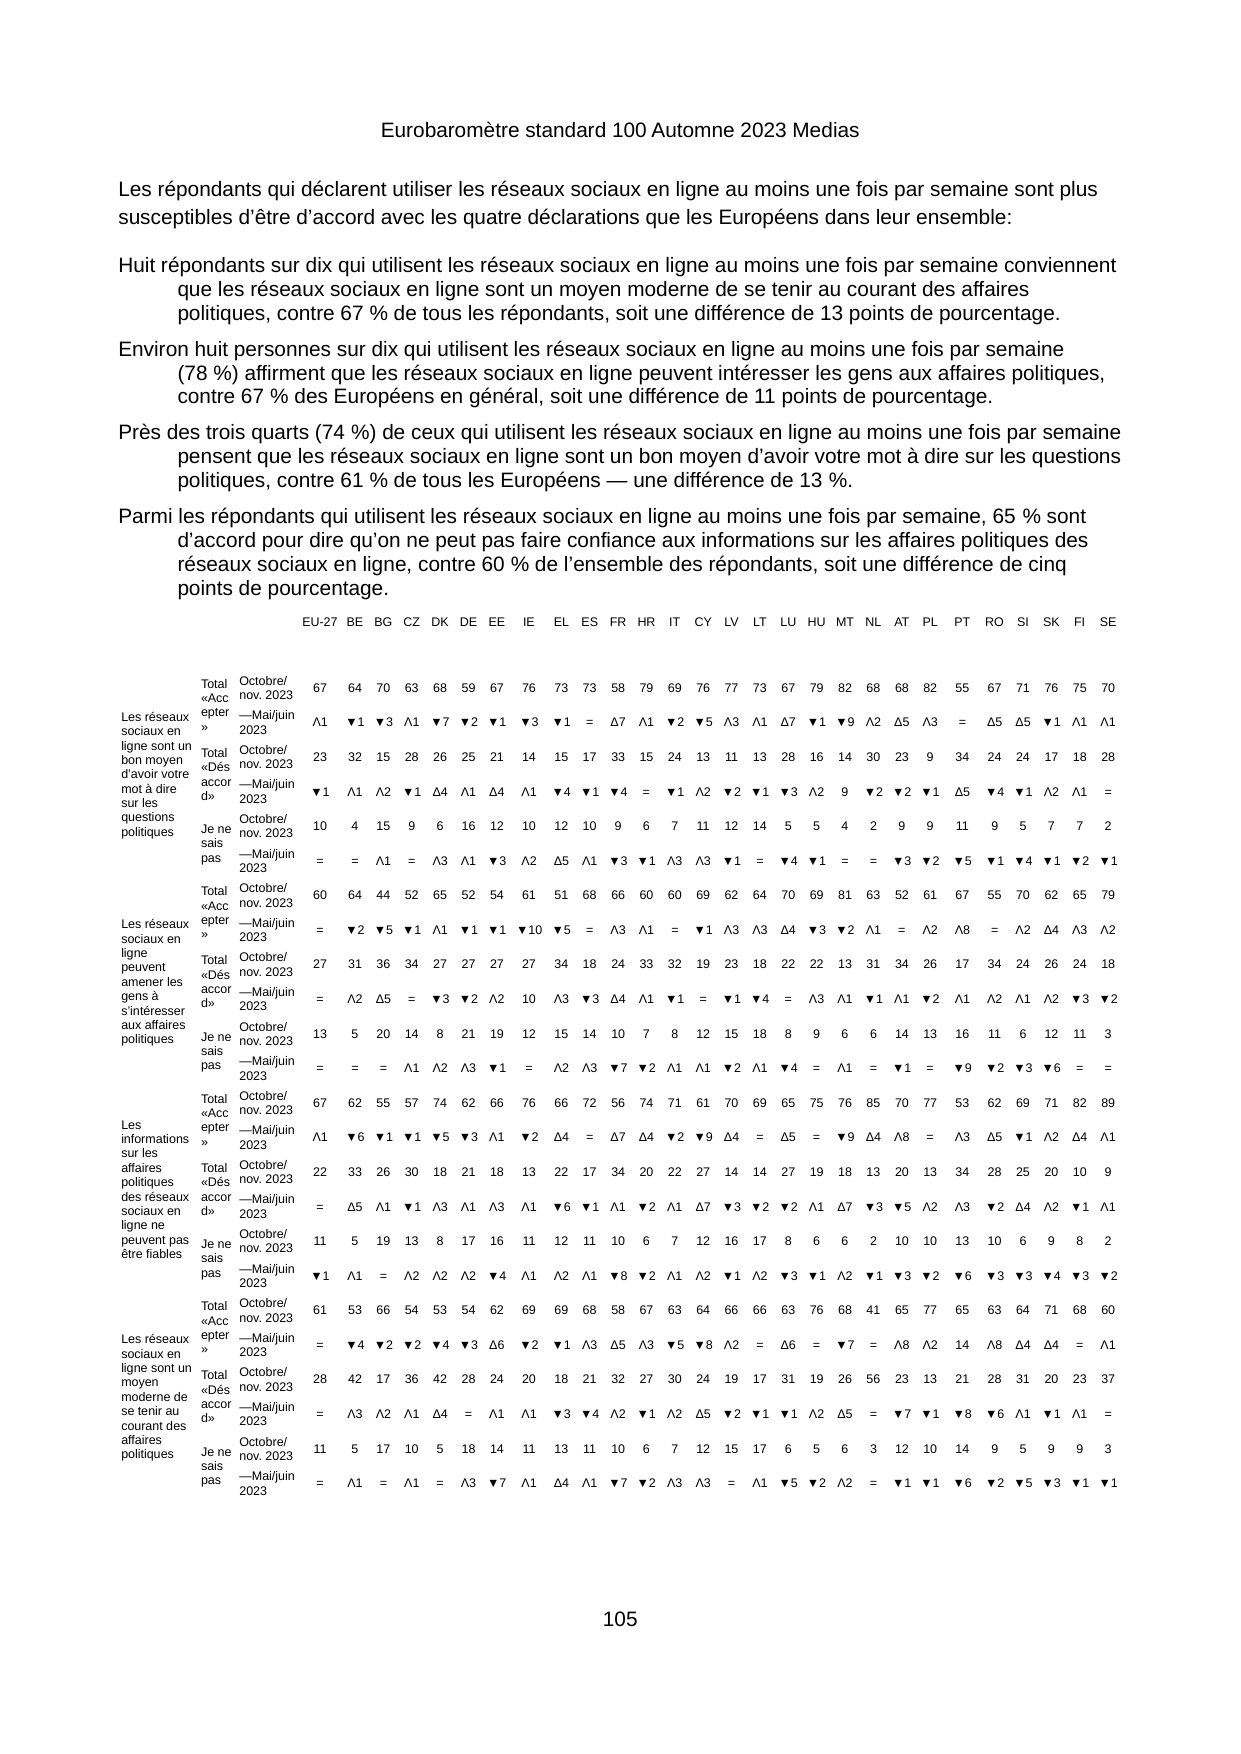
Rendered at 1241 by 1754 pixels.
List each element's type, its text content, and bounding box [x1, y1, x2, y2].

table_cell Λ1 [1094, 1189, 1122, 1224]
table_cell 9 [916, 740, 944, 774]
table_cell = [1065, 1051, 1094, 1085]
table_cell Δ5 [604, 1328, 632, 1362]
table_cell ▼2 [859, 774, 887, 809]
table_cell ▼2 [980, 1466, 1008, 1500]
table_cell Λ1 [511, 1466, 547, 1500]
table_header FR [604, 606, 632, 638]
table_cell Λ1 [1009, 982, 1037, 1016]
table_cell Λ2 [831, 1466, 859, 1500]
table_cell 53 [426, 1293, 454, 1327]
table_cell Λ2 [717, 1328, 745, 1362]
table_cell ▼7 [604, 1466, 632, 1500]
table_cell 52 [888, 878, 916, 912]
table_cell 5 [802, 1431, 831, 1466]
table_cell Total «Désaccord» [198, 1362, 236, 1431]
table_cell ▼4 [774, 1051, 802, 1085]
table_cell Δ5 [831, 1397, 859, 1431]
table_cell Λ2 [1037, 774, 1065, 809]
table_cell = [745, 1120, 774, 1154]
table_cell ▼1 [859, 982, 887, 1016]
table_cell ▼2 [1065, 843, 1094, 878]
table_cell 65 [888, 1293, 916, 1327]
table_header SI [1009, 606, 1037, 638]
table_cell = [980, 913, 1008, 947]
table_cell 20 [1037, 1155, 1065, 1189]
table_cell Λ8 [888, 1120, 916, 1154]
table_cell ▼7 [426, 705, 454, 739]
table_cell ▼1 [299, 1258, 341, 1293]
table_cell 36 [369, 947, 397, 982]
table_cell Λ3 [660, 843, 689, 878]
table_cell Λ3 [802, 982, 831, 1016]
table_cell 6 [859, 1016, 887, 1051]
table_cell Les informations sur les affaires politiques des réseaux sociaux en ligne ne peuvent pas être fiables [118, 1085, 198, 1293]
table_cell 58 [604, 1293, 632, 1327]
table_cell ▼1 [299, 774, 341, 809]
table_header BG [369, 606, 397, 638]
table_cell Δ4 [426, 774, 454, 809]
table_cell 68 [1065, 1293, 1094, 1327]
table_cell ▼1 [745, 774, 774, 809]
table_cell 16 [454, 809, 482, 843]
table_cell Λ3 [575, 1051, 604, 1085]
table_cell 9 [1037, 1224, 1065, 1258]
table_cell 15 [547, 740, 575, 774]
table_cell ▼8 [944, 1397, 980, 1431]
table_cell —Mai/juin 2023 [236, 982, 299, 1016]
table_cell 26 [426, 740, 454, 774]
table_cell 12 [483, 809, 511, 843]
table_cell 5 [341, 1431, 369, 1466]
table_cell Λ8 [980, 1328, 1008, 1362]
table_cell —Mai/juin 2023 [236, 1328, 299, 1362]
table_header IT [660, 606, 689, 638]
table_cell 13 [745, 740, 774, 774]
table_cell 65 [1065, 878, 1094, 912]
table_cell 60 [299, 878, 341, 912]
table_cell 82 [831, 670, 859, 705]
table_cell 27 [426, 947, 454, 982]
table_cell 22 [774, 947, 802, 982]
table_cell Octobre/nov. 2023 [236, 1016, 299, 1051]
table_cell [859, 638, 887, 670]
table_cell [774, 638, 802, 670]
table_header BE [341, 606, 369, 638]
table_cell 14 [575, 1016, 604, 1051]
table_cell = [859, 1466, 887, 1500]
table_cell 61 [299, 1293, 341, 1327]
table_cell 15 [369, 809, 397, 843]
table_cell Λ1 [341, 774, 369, 809]
table_cell Λ3 [717, 705, 745, 739]
table_cell = [575, 1120, 604, 1154]
table_cell 69 [745, 1085, 774, 1120]
table_cell 34 [547, 947, 575, 982]
table_cell = [369, 1051, 397, 1085]
table_cell = [859, 1328, 887, 1362]
table_cell 5 [426, 1431, 454, 1466]
table_cell 17 [745, 1224, 774, 1258]
table_cell 24 [980, 740, 1008, 774]
table_header LT [745, 606, 774, 638]
table_cell ▼3 [980, 1258, 1008, 1293]
table_cell 2 [859, 1224, 887, 1258]
table_cell 59 [454, 670, 482, 705]
table_cell 21 [454, 1155, 482, 1189]
table_cell ▼1 [717, 982, 745, 1016]
table_cell 85 [859, 1085, 887, 1120]
table_cell = [299, 982, 341, 1016]
table_cell Λ1 [1094, 705, 1122, 739]
table_cell ▼3 [511, 705, 547, 739]
table_cell = [299, 1397, 341, 1431]
table_cell ▼2 [717, 1051, 745, 1085]
table_cell —Mai/juin 2023 [236, 1189, 299, 1224]
table_cell 27 [454, 947, 482, 982]
table_cell 13 [916, 1016, 944, 1051]
table_cell 10 [511, 982, 547, 1016]
table_header NL [859, 606, 887, 638]
table_cell 20 [369, 1016, 397, 1051]
table_cell 67 [980, 670, 1008, 705]
table_cell ▼7 [888, 1397, 916, 1431]
table_cell Δ7 [604, 1120, 632, 1154]
table_cell 3 [1094, 1431, 1122, 1466]
table_cell 9 [1094, 1155, 1122, 1189]
table_cell 67 [483, 670, 511, 705]
table_cell [717, 638, 745, 670]
table_cell ▼5 [774, 1466, 802, 1500]
table_cell Λ3 [944, 1189, 980, 1224]
table_cell 65 [944, 1293, 980, 1327]
table_cell 34 [980, 947, 1008, 982]
table_cell Λ2 [745, 1258, 774, 1293]
table_cell Je ne sais pas [198, 1016, 236, 1085]
table_cell Λ3 [341, 1397, 369, 1431]
table_cell 61 [689, 1085, 717, 1120]
table_cell Λ1 [1065, 705, 1094, 739]
table_cell ▼1 [802, 843, 831, 878]
table_cell Δ5 [369, 982, 397, 1016]
table_cell 62 [341, 1085, 369, 1120]
table_cell 6 [831, 1016, 859, 1051]
table_cell 10 [888, 1224, 916, 1258]
table_cell 18 [1065, 740, 1094, 774]
table_header FI [1065, 606, 1094, 638]
table_cell 75 [802, 1085, 831, 1120]
table_cell 13 [299, 1016, 341, 1051]
table_cell 8 [774, 1224, 802, 1258]
table_cell [454, 638, 482, 670]
table_cell 10 [916, 1431, 944, 1466]
table_cell 89 [1094, 1085, 1122, 1120]
table_cell 68 [575, 1293, 604, 1327]
table_cell = [1094, 1051, 1122, 1085]
table_cell Λ1 [802, 1189, 831, 1224]
table_cell Λ3 [916, 705, 944, 739]
table_cell = [299, 843, 341, 878]
table_cell Δ5 [1009, 705, 1037, 739]
table_cell ▼1 [980, 843, 1008, 878]
text Parmi les répondants qui utilisent les réseaux sociaux en ligne au moins une fois par semaine, 65 % sont d’accord pour dire qu’on ne peut pas faire confiance aux informations sur les affaires politiques des réseaux sociaux en ligne, contre 60 % de l’ensemble des répondants, soit une différence de cinq points de pourcentage. [118, 504, 1122, 600]
table_cell 55 [369, 1085, 397, 1120]
table_cell 25 [454, 740, 482, 774]
table_cell 19 [802, 1362, 831, 1397]
table_cell [426, 638, 454, 670]
table_cell ▼3 [454, 1328, 482, 1362]
table_cell ▼4 [547, 774, 575, 809]
table_cell Λ1 [397, 705, 426, 739]
table_cell ▼1 [483, 705, 511, 739]
table_cell 7 [660, 1224, 689, 1258]
table_cell 69 [689, 878, 717, 912]
table_cell 3 [1094, 1016, 1122, 1051]
table_cell Λ8 [888, 1328, 916, 1362]
table_cell 14 [888, 1016, 916, 1051]
table_cell 67 [632, 1293, 660, 1327]
table_cell 19 [717, 1362, 745, 1397]
table_cell = [575, 705, 604, 739]
table_cell 17 [575, 740, 604, 774]
table_cell = [689, 982, 717, 1016]
table_cell ▼2 [1094, 1258, 1122, 1293]
table_cell —Mai/juin 2023 [236, 913, 299, 947]
table_cell 9 [980, 1431, 1008, 1466]
table_cell Λ2 [547, 1051, 575, 1085]
table_cell ▼1 [717, 1258, 745, 1293]
table_cell 6 [831, 1224, 859, 1258]
table_cell Λ1 [689, 1051, 717, 1085]
table_cell ▼1 [1009, 774, 1037, 809]
table_cell 17 [369, 1431, 397, 1466]
table_cell ▼6 [341, 1120, 369, 1154]
table_cell 79 [1094, 878, 1122, 912]
table_cell 31 [341, 947, 369, 982]
table_cell 8 [426, 1224, 454, 1258]
table_cell ▼2 [511, 1328, 547, 1362]
table_cell [198, 638, 236, 670]
table_cell = [511, 1051, 547, 1085]
table_cell 65 [426, 878, 454, 912]
table_cell 2 [1094, 809, 1122, 843]
table_cell 63 [980, 1293, 1008, 1327]
table_cell 10 [604, 1016, 632, 1051]
table_cell ▼2 [1094, 982, 1122, 1016]
table_cell 36 [397, 1362, 426, 1397]
table_cell 6 [632, 809, 660, 843]
table_cell Λ3 [547, 982, 575, 1016]
table_cell Octobre/nov. 2023 [236, 809, 299, 843]
table_cell Λ1 [341, 1466, 369, 1500]
table_cell ▼1 [369, 1120, 397, 1154]
table_cell 58 [604, 670, 632, 705]
table_cell 14 [483, 1431, 511, 1466]
table_cell Octobre/nov. 2023 [236, 740, 299, 774]
table_cell 13 [859, 1155, 887, 1189]
table_cell ▼1 [689, 913, 717, 947]
table_cell Λ1 [745, 705, 774, 739]
table_header PT [944, 606, 980, 638]
table_cell Octobre/nov. 2023 [236, 1362, 299, 1397]
table_cell 15 [717, 1016, 745, 1051]
table_cell ▼1 [1094, 1466, 1122, 1500]
table_cell ▼3 [802, 913, 831, 947]
table_cell Λ3 [604, 913, 632, 947]
table_cell Λ3 [632, 1328, 660, 1362]
table_cell ▼3 [1009, 1051, 1037, 1085]
table_cell [341, 638, 369, 670]
table_cell ▼4 [575, 1397, 604, 1431]
table_cell Δ5 [341, 1189, 369, 1224]
table_cell ▼1 [575, 1189, 604, 1224]
table_cell Λ1 [660, 1051, 689, 1085]
table_cell 19 [802, 1155, 831, 1189]
table_cell Δ5 [689, 1397, 717, 1431]
table_cell [980, 638, 1008, 670]
table_cell = [369, 1258, 397, 1293]
table_header EU-27 [299, 606, 341, 638]
table_cell ▼4 [341, 1328, 369, 1362]
table_cell ▼1 [774, 1397, 802, 1431]
table_cell 70 [369, 670, 397, 705]
table_cell 74 [426, 1085, 454, 1120]
table_header ES [575, 606, 604, 638]
table_cell Octobre/nov. 2023 [236, 1293, 299, 1327]
table_cell 74 [632, 1085, 660, 1120]
table_cell = [369, 1466, 397, 1500]
table_cell 5 [1009, 809, 1037, 843]
table_cell = [745, 1328, 774, 1362]
table_cell ▼1 [888, 1051, 916, 1085]
table_cell 13 [511, 1155, 547, 1189]
table_cell Λ1 [1094, 1328, 1122, 1362]
table_cell 15 [717, 1431, 745, 1466]
table_header LU [774, 606, 802, 638]
table_cell 76 [802, 1293, 831, 1327]
table_cell 61 [916, 878, 944, 912]
table_cell 18 [575, 947, 604, 982]
table_cell 67 [299, 1085, 341, 1120]
table_cell Total «Désaccord» [198, 740, 236, 809]
table_cell 9 [1065, 1431, 1094, 1466]
text Environ huit personnes sur dix qui utilisent les réseaux sociaux en ligne au moins une fois par semaine (78 %) affirment que les réseaux sociaux en ligne peuvent intéresser les gens aux affaires politiques, contre 67 % des Européens en général, soit une différence de 11 points de pourcentage. [118, 336, 1122, 408]
table_cell 70 [1094, 670, 1122, 705]
table_cell ▼5 [369, 913, 397, 947]
table_cell 11 [575, 1224, 604, 1258]
table_cell 69 [511, 1293, 547, 1327]
table_header [236, 606, 299, 638]
table_cell Λ3 [575, 1328, 604, 1362]
table_cell Δ5 [888, 705, 916, 739]
table_header CY [689, 606, 717, 638]
table_cell 6 [1009, 1016, 1037, 1051]
table_cell 82 [1065, 1085, 1094, 1120]
table_cell 69 [547, 1293, 575, 1327]
table_cell 73 [575, 670, 604, 705]
table_cell 65 [774, 1085, 802, 1120]
table_cell Λ2 [980, 982, 1008, 1016]
table_cell [1037, 638, 1065, 670]
table_cell Λ2 [689, 774, 717, 809]
table_cell 14 [511, 740, 547, 774]
text Huit répondants sur dix qui utilisent les réseaux sociaux en ligne au moins une fois par semaine conviennent que les réseaux sociaux en ligne sont un moyen moderne de se tenir au courant des affaires politiques, contre 67 % de tous les répondants, soit une différence de 13 points de pourcentage. [118, 253, 1122, 324]
table_cell ▼1 [632, 843, 660, 878]
table_cell 61 [511, 878, 547, 912]
table_cell ▼3 [717, 1189, 745, 1224]
table_cell 55 [980, 878, 1008, 912]
table_cell 26 [831, 1362, 859, 1397]
table_cell 75 [1065, 670, 1094, 705]
table_cell 12 [511, 1016, 547, 1051]
table_cell 3 [859, 1431, 887, 1466]
table_cell 5 [341, 1224, 369, 1258]
table_cell = [397, 982, 426, 1016]
table_cell Δ5 [944, 774, 980, 809]
table_cell Λ1 [454, 1189, 482, 1224]
table_cell 64 [341, 878, 369, 912]
table_cell [483, 638, 511, 670]
table_cell 71 [660, 1085, 689, 1120]
table_cell ▼2 [454, 982, 482, 1016]
table_cell Les réseaux sociaux en ligne peuvent amener les gens à s’intéresser aux affaires politiques [118, 878, 198, 1085]
table_cell Λ3 [454, 1466, 482, 1500]
table_cell Λ1 [454, 843, 482, 878]
table_cell 63 [774, 1293, 802, 1327]
table_cell 64 [1009, 1293, 1037, 1327]
table_cell 60 [660, 878, 689, 912]
table_cell 12 [689, 1431, 717, 1466]
table_cell 21 [575, 1362, 604, 1397]
table_cell ▼1 [1037, 843, 1065, 878]
table_cell ▼1 [1037, 705, 1065, 739]
table_cell ▼9 [944, 1051, 980, 1085]
table_cell Λ1 [632, 705, 660, 739]
table_cell Λ3 [1065, 913, 1094, 947]
table_cell 18 [426, 1155, 454, 1189]
table_cell 11 [511, 1224, 547, 1258]
table_cell 24 [660, 740, 689, 774]
table_cell 81 [831, 878, 859, 912]
table_cell ▼5 [888, 1189, 916, 1224]
table_cell 26 [916, 947, 944, 982]
table_cell 23 [1065, 1362, 1094, 1397]
table_cell 27 [774, 1155, 802, 1189]
table_cell 10 [604, 1224, 632, 1258]
table_cell Λ3 [944, 1120, 980, 1154]
table_cell 13 [689, 740, 717, 774]
table_cell 14 [944, 1431, 980, 1466]
table_cell Les réseaux sociaux en ligne sont un bon moyen d’avoir votre mot à dire sur les questions politiques [118, 670, 198, 878]
table_cell 10 [1065, 1155, 1094, 1189]
table_cell ▼1 [483, 913, 511, 947]
table_cell 66 [717, 1293, 745, 1327]
table_cell 7 [660, 809, 689, 843]
table_cell Octobre/nov. 2023 [236, 1224, 299, 1258]
table_cell 67 [774, 670, 802, 705]
table_cell 24 [1009, 947, 1037, 982]
table_cell ▼5 [944, 843, 980, 878]
table_cell Λ2 [1094, 913, 1122, 947]
table_cell Λ1 [369, 1189, 397, 1224]
table_cell 20 [1037, 1362, 1065, 1397]
table_cell 71 [1037, 1085, 1065, 1120]
table_cell ▼1 [397, 774, 426, 809]
table_cell Δ4 [426, 1397, 454, 1431]
table_cell 15 [369, 740, 397, 774]
table_cell 14 [745, 1155, 774, 1189]
table_cell ▼2 [341, 913, 369, 947]
text Près des trois quarts (74 %) de ceux qui utilisent les réseaux sociaux en ligne au moins une fois par semaine pensent que les réseaux sociaux en ligne sont un bon moyen d’avoir votre mot à dire sur les questions politiques, contre 61 % de tous les Européens — une différence de 13 %. [118, 420, 1122, 492]
table_cell —Mai/juin 2023 [236, 1466, 299, 1500]
table_cell Total «Accepter» [198, 1085, 236, 1154]
table_cell = [717, 1466, 745, 1500]
table_cell Δ6 [483, 1328, 511, 1362]
table_cell 27 [299, 947, 341, 982]
table_cell ▼1 [1065, 1466, 1094, 1500]
table_cell ▼6 [944, 1258, 980, 1293]
table_cell 77 [916, 1293, 944, 1327]
table_cell 17 [454, 1224, 482, 1258]
table_cell —Mai/juin 2023 [236, 1258, 299, 1293]
table_cell Octobre/nov. 2023 [236, 1085, 299, 1120]
table_cell 22 [299, 1155, 341, 1189]
table_cell 24 [483, 1362, 511, 1397]
table_cell Δ7 [604, 705, 632, 739]
table_cell ▼5 [426, 1120, 454, 1154]
table_cell = [916, 1120, 944, 1154]
table_cell Δ5 [980, 1120, 1008, 1154]
table_cell 7 [632, 1016, 660, 1051]
table_cell —Mai/juin 2023 [236, 843, 299, 878]
table_cell ▼4 [745, 982, 774, 1016]
table_cell 21 [483, 740, 511, 774]
table_cell Λ1 [397, 1466, 426, 1500]
table_cell 26 [1037, 947, 1065, 982]
table_cell 9 [916, 809, 944, 843]
table_cell Λ1 [299, 705, 341, 739]
table_cell Λ1 [575, 1258, 604, 1293]
table_cell ▼3 [426, 982, 454, 1016]
table_cell ▼4 [483, 1258, 511, 1293]
table_cell 8 [660, 1016, 689, 1051]
table_cell 20 [888, 1155, 916, 1189]
table_cell Λ3 [689, 1466, 717, 1500]
table_cell Δ4 [632, 1120, 660, 1154]
table_cell 14 [397, 1016, 426, 1051]
table_cell Λ1 [511, 1258, 547, 1293]
table_cell 5 [1009, 1431, 1037, 1466]
table_cell 67 [944, 878, 980, 912]
table_cell Λ1 [1009, 1397, 1037, 1431]
table_cell 10 [397, 1431, 426, 1466]
table_cell ▼2 [632, 1258, 660, 1293]
table_cell 9 [604, 809, 632, 843]
table_cell 8 [774, 1016, 802, 1051]
table_cell ▼1 [397, 1189, 426, 1224]
table_cell 69 [660, 670, 689, 705]
table_cell 54 [483, 878, 511, 912]
table_cell Total «Accepter» [198, 878, 236, 947]
table_cell ▼7 [483, 1466, 511, 1500]
table_cell 12 [717, 809, 745, 843]
table_cell Λ3 [454, 1051, 482, 1085]
table_cell 66 [547, 1085, 575, 1120]
table_cell 76 [1037, 670, 1065, 705]
table_cell [888, 638, 916, 670]
table_cell 60 [1094, 1293, 1122, 1327]
table_cell Λ2 [604, 1397, 632, 1431]
table_cell 11 [980, 1016, 1008, 1051]
table_cell 27 [689, 1155, 717, 1189]
table_cell ▼5 [689, 705, 717, 739]
table_cell ▼3 [575, 982, 604, 1016]
table_cell 12 [1037, 1016, 1065, 1051]
table_cell Λ1 [604, 1189, 632, 1224]
table_cell 28 [299, 1362, 341, 1397]
table_cell Δ5 [980, 705, 1008, 739]
table_cell 9 [888, 809, 916, 843]
table_cell 62 [980, 1085, 1008, 1120]
table_cell ▼1 [575, 774, 604, 809]
table_cell 69 [1009, 1085, 1037, 1120]
table_cell 6 [831, 1431, 859, 1466]
table_cell 13 [547, 1431, 575, 1466]
table_cell 16 [944, 1016, 980, 1051]
table_cell 55 [944, 670, 980, 705]
table_cell 11 [689, 809, 717, 843]
table_cell ▼3 [774, 774, 802, 809]
table_cell ▼3 [1037, 1466, 1065, 1500]
table_cell 26 [369, 1155, 397, 1189]
table_cell = [916, 1051, 944, 1085]
table_cell 10 [511, 809, 547, 843]
table_cell 16 [802, 740, 831, 774]
table_cell 12 [689, 1016, 717, 1051]
table_cell Δ4 [1009, 1189, 1037, 1224]
table_cell Octobre/nov. 2023 [236, 670, 299, 705]
table_cell ▼4 [980, 774, 1008, 809]
table_cell Δ5 [547, 843, 575, 878]
table_header HR [632, 606, 660, 638]
table_cell 12 [547, 1224, 575, 1258]
table_cell 62 [717, 878, 745, 912]
table_cell 82 [916, 670, 944, 705]
table_cell Λ1 [1065, 1397, 1094, 1431]
table_cell 17 [944, 947, 980, 982]
table_cell 2 [859, 809, 887, 843]
table_cell Λ1 [483, 1397, 511, 1431]
table_cell ▼1 [547, 1328, 575, 1362]
table_cell 33 [632, 947, 660, 982]
table_cell = [802, 1120, 831, 1154]
table_cell ▼2 [632, 1189, 660, 1224]
table_cell 64 [689, 1293, 717, 1327]
table_cell Λ1 [397, 1397, 426, 1431]
table_cell 19 [369, 1224, 397, 1258]
table_cell —Mai/juin 2023 [236, 705, 299, 739]
table_cell [547, 638, 575, 670]
table_cell 9 [1037, 1431, 1065, 1466]
table_cell 73 [745, 670, 774, 705]
table_cell 19 [689, 947, 717, 982]
table_cell ▼2 [397, 1328, 426, 1362]
table_cell [575, 638, 604, 670]
table_cell 53 [944, 1085, 980, 1120]
table_cell 27 [483, 947, 511, 982]
table_header LV [717, 606, 745, 638]
table_cell Λ1 [632, 913, 660, 947]
table_cell 68 [888, 670, 916, 705]
table_cell 10 [604, 1431, 632, 1466]
table_header DE [454, 606, 482, 638]
table_cell 28 [980, 1362, 1008, 1397]
table_cell 11 [944, 809, 980, 843]
table_cell ▼1 [888, 1466, 916, 1500]
table_cell 15 [632, 740, 660, 774]
table_cell Λ2 [426, 1258, 454, 1293]
table_cell ▼2 [717, 774, 745, 809]
table_cell ▼2 [454, 705, 482, 739]
table_cell 42 [426, 1362, 454, 1397]
table_cell 5 [802, 809, 831, 843]
table_cell 14 [944, 1328, 980, 1362]
table_cell 5 [341, 1016, 369, 1051]
table_cell 24 [604, 947, 632, 982]
table_header IE [511, 606, 547, 638]
table_cell Δ7 [774, 705, 802, 739]
table_cell Λ1 [426, 913, 454, 947]
table_cell Λ1 [511, 1397, 547, 1431]
table_cell 6 [774, 1431, 802, 1466]
table_cell 18 [483, 1155, 511, 1189]
table_cell 54 [397, 1293, 426, 1327]
table_cell [745, 638, 774, 670]
table_cell ▼3 [604, 843, 632, 878]
table_cell 13 [944, 1224, 980, 1258]
table_cell = [1094, 774, 1122, 809]
table_cell 17 [745, 1431, 774, 1466]
table_cell 14 [717, 1155, 745, 1189]
table_cell [118, 638, 198, 670]
table_cell 23 [888, 1362, 916, 1397]
table_cell ▼1 [1065, 1189, 1094, 1224]
table_cell 7 [1065, 809, 1094, 843]
table_cell Λ1 [341, 1258, 369, 1293]
table_cell Octobre/nov. 2023 [236, 878, 299, 912]
table_cell 7 [660, 1431, 689, 1466]
table_cell 17 [575, 1155, 604, 1189]
table_cell Λ3 [426, 843, 454, 878]
table_cell Λ2 [1037, 1189, 1065, 1224]
table_cell 6 [632, 1431, 660, 1466]
table_cell ▼2 [369, 1328, 397, 1362]
table_cell Les réseaux sociaux en ligne sont un moyen moderne de se tenir au courant des affaires politiques [118, 1293, 198, 1500]
table_cell ▼1 [397, 913, 426, 947]
table_cell ▼2 [632, 1051, 660, 1085]
table_cell [660, 638, 689, 670]
table_cell ▼3 [547, 1397, 575, 1431]
table_cell 11 [575, 1431, 604, 1466]
table_cell = [831, 843, 859, 878]
table_cell 71 [1009, 670, 1037, 705]
table_cell ▼9 [831, 1120, 859, 1154]
table_cell ▼1 [454, 913, 482, 947]
table_cell 69 [802, 878, 831, 912]
table_cell Λ1 [511, 1189, 547, 1224]
table_cell ▼3 [483, 843, 511, 878]
table_cell 11 [299, 1224, 341, 1258]
table_cell ▼3 [1065, 1258, 1094, 1293]
table_cell ▼1 [660, 982, 689, 1016]
table_cell 34 [397, 947, 426, 982]
table_cell 70 [888, 1085, 916, 1120]
table_cell = [299, 1051, 341, 1085]
table_cell Λ1 [859, 913, 887, 947]
table_cell ▼2 [774, 1189, 802, 1224]
table_cell Λ2 [916, 913, 944, 947]
table_cell 68 [426, 670, 454, 705]
table_cell 71 [1037, 1293, 1065, 1327]
table_cell 62 [454, 1085, 482, 1120]
table_cell 24 [689, 1362, 717, 1397]
table_cell 28 [1094, 740, 1122, 774]
table_cell ▼1 [1009, 1120, 1037, 1154]
table_cell = [299, 913, 341, 947]
table_cell ▼2 [717, 1397, 745, 1431]
table_cell ▼2 [831, 913, 859, 947]
table_cell 32 [604, 1362, 632, 1397]
table_cell ▼5 [547, 913, 575, 947]
table_cell 53 [341, 1293, 369, 1327]
table_cell Je ne sais pas [198, 1224, 236, 1293]
table_cell Λ2 [660, 1397, 689, 1431]
table_cell ▼4 [1037, 1258, 1065, 1293]
table_cell [1065, 638, 1094, 670]
table_cell ▼1 [397, 1120, 426, 1154]
table_cell Δ4 [547, 1466, 575, 1500]
table_cell ▼1 [745, 1397, 774, 1431]
table_cell 34 [604, 1155, 632, 1189]
table_cell 32 [341, 740, 369, 774]
table_cell 18 [745, 947, 774, 982]
table_cell Λ2 [831, 1258, 859, 1293]
table_cell ▼2 [916, 843, 944, 878]
table_cell Total «Accepter» [198, 1293, 236, 1362]
table_cell [1094, 638, 1122, 670]
table_cell ▼9 [689, 1120, 717, 1154]
table_cell 9 [397, 809, 426, 843]
table_cell 70 [1009, 878, 1037, 912]
table_header SE [1094, 606, 1122, 638]
table_cell Total «Accepter» [198, 670, 236, 739]
table_cell 8 [1065, 1224, 1094, 1258]
table_cell 68 [859, 670, 887, 705]
table_cell = [1094, 1397, 1122, 1431]
table_cell 22 [547, 1155, 575, 1189]
table_cell Λ1 [511, 774, 547, 809]
table_cell 2 [1094, 1224, 1122, 1258]
table_header EE [483, 606, 511, 638]
table_cell 12 [547, 809, 575, 843]
table_cell 28 [454, 1362, 482, 1397]
table_cell = [802, 1051, 831, 1085]
table_header RO [980, 606, 1008, 638]
table_cell 68 [575, 878, 604, 912]
table_cell = [859, 843, 887, 878]
table_cell 28 [774, 740, 802, 774]
table_cell 28 [980, 1155, 1008, 1189]
table_cell ▼3 [859, 1189, 887, 1224]
table_cell ▼3 [1009, 1258, 1037, 1293]
table_cell Δ4 [483, 774, 511, 809]
table_cell ▼1 [916, 1466, 944, 1500]
table_cell 25 [1009, 1155, 1037, 1189]
table_cell = [859, 1397, 887, 1431]
table_cell 10 [575, 809, 604, 843]
table_cell [1009, 638, 1037, 670]
table_cell 23 [717, 947, 745, 982]
table_cell Λ1 [831, 1051, 859, 1085]
table_cell Δ4 [547, 1120, 575, 1154]
table_cell Λ1 [1094, 1120, 1122, 1154]
table_cell ▼1 [916, 1397, 944, 1431]
table_cell = [859, 1051, 887, 1085]
table_cell = [774, 982, 802, 1016]
table_cell Λ2 [1009, 913, 1037, 947]
table_cell 17 [745, 1362, 774, 1397]
table_cell Λ2 [802, 774, 831, 809]
table_cell 13 [916, 1155, 944, 1189]
table_cell ▼1 [547, 705, 575, 739]
table_cell = [299, 1189, 341, 1224]
table_cell ▼4 [604, 774, 632, 809]
table_cell 27 [511, 947, 547, 982]
table_cell 24 [1065, 947, 1094, 982]
table_cell 66 [745, 1293, 774, 1327]
table_cell Λ1 [454, 774, 482, 809]
table_cell Λ2 [341, 982, 369, 1016]
table_cell Λ2 [454, 1258, 482, 1293]
table_cell ▼8 [604, 1258, 632, 1293]
table_cell 42 [341, 1362, 369, 1397]
table_cell Δ4 [717, 1120, 745, 1154]
table_cell ▼1 [802, 1258, 831, 1293]
table_cell [397, 638, 426, 670]
table_cell 15 [547, 1016, 575, 1051]
table_cell 56 [604, 1085, 632, 1120]
table_cell Λ2 [916, 1189, 944, 1224]
table_cell ▼1 [341, 705, 369, 739]
table_cell 44 [369, 878, 397, 912]
table_cell 6 [426, 809, 454, 843]
table_cell Λ1 [299, 1120, 341, 1154]
table_cell Λ1 [888, 982, 916, 1016]
table_cell 18 [1094, 947, 1122, 982]
table_cell 13 [397, 1224, 426, 1258]
table_cell 8 [426, 1016, 454, 1051]
table_cell 66 [369, 1293, 397, 1327]
table_cell [831, 638, 859, 670]
table_cell [604, 638, 632, 670]
table_header [198, 606, 236, 638]
table_cell 62 [1037, 878, 1065, 912]
table_cell ▼2 [660, 705, 689, 739]
table_cell 76 [511, 670, 547, 705]
table_cell 64 [341, 670, 369, 705]
table_cell 54 [454, 1293, 482, 1327]
table_cell 73 [547, 670, 575, 705]
table_cell = [341, 843, 369, 878]
table_header MT [831, 606, 859, 638]
table_cell 18 [745, 1016, 774, 1051]
table_cell 6 [1009, 1224, 1037, 1258]
table_cell Λ1 [660, 1189, 689, 1224]
table_cell 63 [859, 878, 887, 912]
table_cell 6 [802, 1224, 831, 1258]
table_cell Δ4 [1065, 1120, 1094, 1154]
table_cell 30 [660, 1362, 689, 1397]
table_cell 5 [774, 809, 802, 843]
table_cell Δ4 [859, 1120, 887, 1154]
table_cell 10 [299, 809, 341, 843]
table_cell ▼10 [511, 913, 547, 947]
table_cell Λ2 [483, 982, 511, 1016]
table_cell Total «Désaccord» [198, 947, 236, 1016]
table_cell = [426, 1466, 454, 1500]
table_cell ▼5 [1009, 1466, 1037, 1500]
table_header CZ [397, 606, 426, 638]
table_cell 31 [859, 947, 887, 982]
table_cell 11 [717, 740, 745, 774]
table_cell —Mai/juin 2023 [236, 1120, 299, 1154]
table_cell ▼4 [774, 843, 802, 878]
table_cell 66 [604, 878, 632, 912]
table_cell 23 [888, 740, 916, 774]
table_cell Δ7 [831, 1189, 859, 1224]
table_cell ▼2 [660, 1120, 689, 1154]
table_cell Octobre/nov. 2023 [236, 1155, 299, 1189]
table_cell ▼6 [1037, 1051, 1065, 1085]
table_cell ▼9 [831, 705, 859, 739]
table_cell 79 [632, 670, 660, 705]
table_cell Octobre/nov. 2023 [236, 1431, 299, 1466]
table_cell Λ2 [369, 774, 397, 809]
table_cell = [802, 1328, 831, 1362]
table_cell 21 [454, 1016, 482, 1051]
table_cell [632, 638, 660, 670]
table_cell Λ2 [802, 1397, 831, 1431]
table_cell Λ2 [426, 1051, 454, 1085]
table_cell ▼2 [916, 982, 944, 1016]
table_cell 70 [717, 1085, 745, 1120]
table_cell ▼2 [632, 1466, 660, 1500]
table_header EL [547, 606, 575, 638]
table_cell 32 [660, 947, 689, 982]
table_cell Λ1 [660, 1258, 689, 1293]
table_cell Λ1 [944, 982, 980, 1016]
table_cell 70 [774, 878, 802, 912]
table_cell 13 [831, 947, 859, 982]
table_cell 18 [831, 1155, 859, 1189]
table_cell = [341, 1051, 369, 1085]
table_cell 11 [511, 1431, 547, 1466]
table_cell —Mai/juin 2023 [236, 1397, 299, 1431]
table_cell 20 [511, 1362, 547, 1397]
table_cell = [575, 913, 604, 947]
table_header DK [426, 606, 454, 638]
table_cell Octobre/nov. 2023 [236, 947, 299, 982]
table_cell Total «Désaccord» [198, 1155, 236, 1224]
table_cell Λ1 [745, 1051, 774, 1085]
table_cell = [632, 774, 660, 809]
table_cell 41 [859, 1293, 887, 1327]
table_cell = [944, 705, 980, 739]
table_cell Δ6 [774, 1328, 802, 1362]
table_cell ▼2 [980, 1189, 1008, 1224]
table_header SK [1037, 606, 1065, 638]
table_cell Δ4 [1037, 1328, 1065, 1362]
table_cell 34 [944, 1155, 980, 1189]
table_cell Λ3 [717, 913, 745, 947]
table_cell 33 [604, 740, 632, 774]
table_cell 77 [717, 670, 745, 705]
table_cell Δ4 [1037, 913, 1065, 947]
table_cell 64 [745, 878, 774, 912]
table_cell Λ2 [511, 843, 547, 878]
table_cell 33 [341, 1155, 369, 1189]
table_cell Λ2 [689, 1258, 717, 1293]
table_cell 79 [802, 670, 831, 705]
table_cell 57 [397, 1085, 426, 1120]
table_cell ▼1 [859, 1258, 887, 1293]
table_cell ▼1 [632, 1397, 660, 1431]
table_cell ▼3 [774, 1258, 802, 1293]
table_cell Λ3 [660, 1466, 689, 1500]
table_cell Λ1 [745, 1466, 774, 1500]
table_cell ▼2 [745, 1189, 774, 1224]
table_cell Λ2 [369, 1397, 397, 1431]
table_cell [916, 638, 944, 670]
table_cell Λ8 [944, 913, 980, 947]
table_cell ▼2 [802, 1466, 831, 1500]
table_cell 21 [944, 1362, 980, 1397]
table_cell 10 [980, 1224, 1008, 1258]
table_cell 4 [831, 809, 859, 843]
table_cell 14 [831, 740, 859, 774]
table_cell 9 [802, 1016, 831, 1051]
table_cell Λ2 [916, 1328, 944, 1362]
table_cell 34 [888, 947, 916, 982]
table_cell ▼2 [511, 1120, 547, 1154]
table_cell 63 [397, 670, 426, 705]
table_cell Δ7 [689, 1189, 717, 1224]
table_cell ▼3 [369, 705, 397, 739]
table_cell ▼4 [426, 1328, 454, 1362]
table_header PL [916, 606, 944, 638]
table_cell 11 [299, 1431, 341, 1466]
table_cell Λ1 [632, 982, 660, 1016]
table_cell Je ne sais pas [198, 1431, 236, 1500]
table_cell = [660, 913, 689, 947]
table_cell = [888, 913, 916, 947]
table_cell 16 [483, 1224, 511, 1258]
table_header AT [888, 606, 916, 638]
table_cell —Mai/juin 2023 [236, 774, 299, 809]
table_header [118, 606, 198, 638]
table_cell 23 [299, 740, 341, 774]
table_cell 76 [689, 670, 717, 705]
table_cell 37 [1094, 1362, 1122, 1397]
table_cell Λ2 [547, 1258, 575, 1293]
table_cell 22 [802, 947, 831, 982]
table_cell 72 [575, 1085, 604, 1120]
table_cell 30 [397, 1155, 426, 1189]
table_cell 12 [689, 1224, 717, 1258]
table_cell Λ1 [831, 982, 859, 1016]
table_cell ▼4 [1009, 843, 1037, 878]
table_cell [236, 638, 299, 670]
table_cell 60 [632, 878, 660, 912]
table_cell Λ3 [426, 1189, 454, 1224]
table_cell 68 [831, 1293, 859, 1327]
table_cell 27 [632, 1362, 660, 1397]
table_cell [369, 638, 397, 670]
table_cell Λ1 [369, 843, 397, 878]
table_cell Λ2 [1037, 1120, 1065, 1154]
table_cell ▼2 [888, 774, 916, 809]
table_cell Λ3 [483, 1189, 511, 1224]
table_cell Δ4 [1009, 1328, 1037, 1362]
table_cell = [299, 1328, 341, 1362]
table_cell 20 [632, 1155, 660, 1189]
table_cell Λ2 [397, 1258, 426, 1293]
table_cell Λ1 [397, 1051, 426, 1085]
table_cell Λ3 [745, 913, 774, 947]
table_cell 31 [1009, 1362, 1037, 1397]
table_cell = [745, 843, 774, 878]
table_cell 24 [1009, 740, 1037, 774]
table_cell ▼6 [944, 1466, 980, 1500]
table_cell [511, 638, 547, 670]
table_cell Λ1 [575, 843, 604, 878]
table_cell [944, 638, 980, 670]
table_cell Δ4 [604, 982, 632, 1016]
table_cell Δ4 [774, 913, 802, 947]
table_cell ▼5 [660, 1328, 689, 1362]
table_cell Δ5 [774, 1120, 802, 1154]
table_cell 51 [547, 878, 575, 912]
table_cell ▼7 [604, 1051, 632, 1085]
table_cell 28 [397, 740, 426, 774]
table_cell ▼1 [483, 1051, 511, 1085]
table_cell 11 [1065, 1016, 1094, 1051]
table_cell 6 [632, 1224, 660, 1258]
table_cell 62 [483, 1293, 511, 1327]
table_cell 18 [454, 1431, 482, 1466]
table_cell [299, 638, 341, 670]
table_cell ▼1 [802, 705, 831, 739]
table_cell = [1065, 1328, 1094, 1362]
table_cell ▼1 [1037, 1397, 1065, 1431]
table_cell ▼3 [1065, 982, 1094, 1016]
table_cell ▼3 [888, 843, 916, 878]
table_cell —Mai/juin 2023 [236, 1051, 299, 1085]
table_cell Λ1 [575, 1466, 604, 1500]
table_cell ▼1 [916, 774, 944, 809]
table_cell = [299, 1466, 341, 1500]
table_cell 31 [774, 1362, 802, 1397]
table_cell ▼3 [888, 1258, 916, 1293]
table_cell 34 [944, 740, 980, 774]
table_cell 9 [980, 809, 1008, 843]
table_cell ▼7 [831, 1328, 859, 1362]
table_cell 66 [483, 1085, 511, 1120]
table_cell 77 [916, 1085, 944, 1120]
table_cell 12 [888, 1431, 916, 1466]
table_cell = [454, 1397, 482, 1431]
table_cell ▼2 [980, 1051, 1008, 1085]
table_cell 52 [454, 878, 482, 912]
table_cell ▼1 [660, 774, 689, 809]
table_cell Λ1 [1065, 774, 1094, 809]
table_header HU [802, 606, 831, 638]
text Les répondants qui déclarent utiliser les réseaux sociaux en ligne au moins une fois par semaine sont plus susceptibles d’être d’accord avec les quatre déclarations que les Européens dans leur ensemble: [118, 177, 1122, 228]
table_cell Λ2 [859, 705, 887, 739]
table_cell [802, 638, 831, 670]
table_cell 19 [483, 1016, 511, 1051]
table_cell Λ1 [483, 1120, 511, 1154]
table_cell ▼6 [980, 1397, 1008, 1431]
table_cell Λ3 [689, 843, 717, 878]
table_cell 63 [660, 1293, 689, 1327]
table_cell 13 [916, 1362, 944, 1397]
table_cell ▼1 [717, 843, 745, 878]
table_cell 9 [831, 774, 859, 809]
table_cell 18 [547, 1362, 575, 1397]
table_cell 4 [341, 809, 369, 843]
table_cell 17 [1037, 740, 1065, 774]
table_cell ▼1 [1094, 843, 1122, 878]
table_cell 76 [831, 1085, 859, 1120]
table_cell ▼6 [547, 1189, 575, 1224]
table_cell Je ne sais pas [198, 809, 236, 878]
table_cell 52 [397, 878, 426, 912]
table_cell ▼3 [454, 1120, 482, 1154]
table_cell = [397, 843, 426, 878]
table_cell ▼2 [916, 1258, 944, 1293]
table_cell 16 [717, 1224, 745, 1258]
table_cell 14 [745, 809, 774, 843]
table_cell 17 [369, 1362, 397, 1397]
table_cell 30 [859, 740, 887, 774]
table_cell 56 [859, 1362, 887, 1397]
table_cell Λ2 [1037, 982, 1065, 1016]
table_cell ▼8 [689, 1328, 717, 1362]
table_cell 7 [1037, 809, 1065, 843]
table_cell [689, 638, 717, 670]
table_cell 10 [916, 1224, 944, 1258]
table_cell 22 [660, 1155, 689, 1189]
table_cell 76 [511, 1085, 547, 1120]
table_cell 67 [299, 670, 341, 705]
